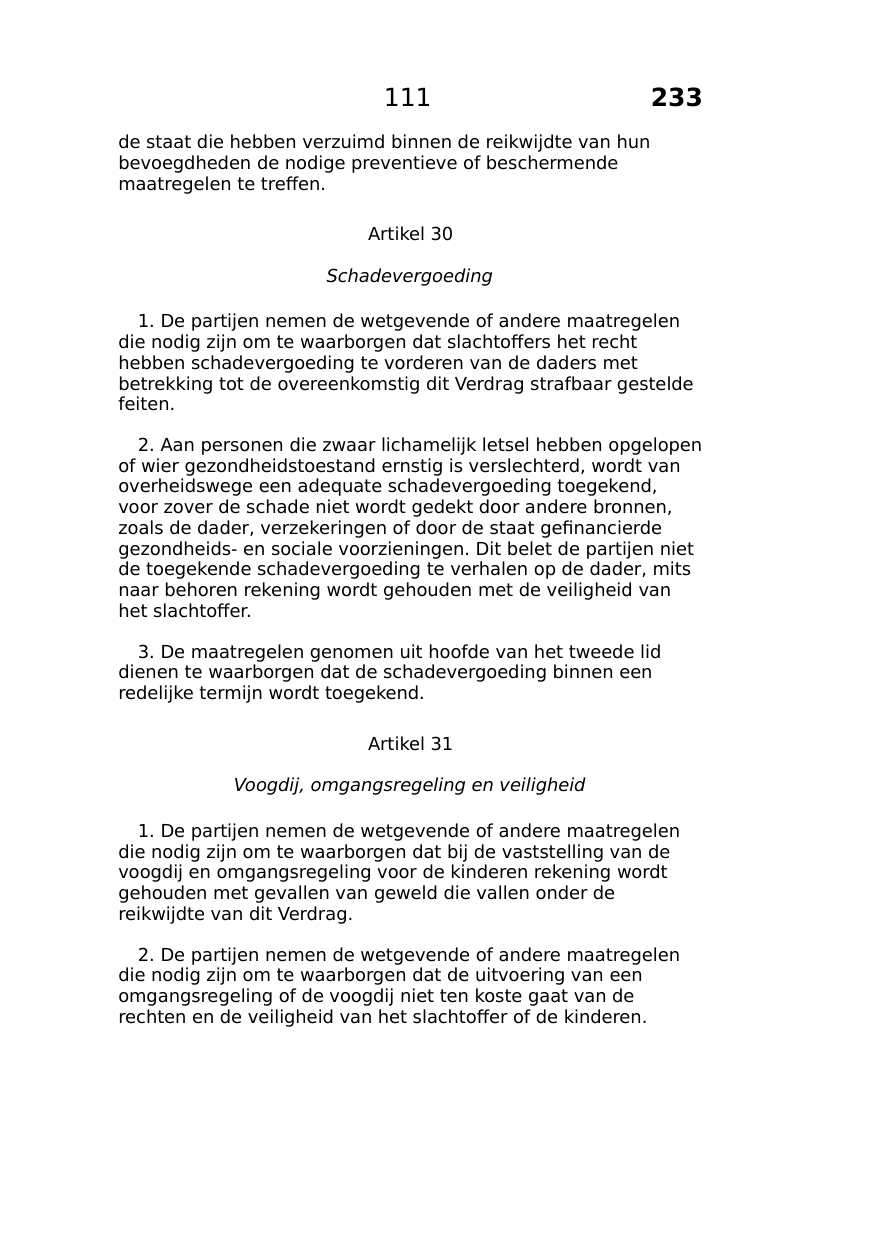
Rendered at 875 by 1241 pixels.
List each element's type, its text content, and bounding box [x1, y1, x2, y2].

text de staat die hebben verzuimd binnen de reikwijdte van hun bevoegdheden de nodige preventieve of beschermende maatregelen te treffen. [118, 132, 703, 194]
text 3. De maatregelen genomen uit hoofde van het tweede lid dienen te waarborgen dat de schadevergoeding binnen een redelijke termijn wordt toegekend. [118, 641, 703, 704]
text 1. De partijen nemen de wetgevende of andere maatregelen die nodig zijn om te waarborgen dat slachtoffers het recht hebben schadevergoeding te vorderen van de daders met betrekking tot de overeenkomstig dit Verdrag strafbaar gestelde feiten. [118, 311, 703, 415]
text 2. De partijen nemen de wetgevende of andere maatregelen die nodig zijn om te waarborgen dat de uitvoering van een omgangsregeling of de voogdij niet ten koste gaat van de rechten en de veiligheid van het slachtoffer of de kinderen. [118, 944, 703, 1027]
subtitle Artikel 30 Schadevergoeding [118, 224, 703, 286]
text 1. De partijen nemen de wetgevende of andere maatregelen die nodig zijn om te waarborgen dat bij de vaststelling van de voogdij en omgangsregeling voor de kinderen rekening wordt gehouden met gevallen van geweld die vallen onder de reikwijdte van dit Verdrag. [118, 821, 703, 924]
subtitle Artikel 31 Voogdij, omgangsregeling en veiligheid [118, 734, 703, 796]
text 2. Aan personen die zwaar lichamelijk letsel hebben opgelopen of wier gezondheidstoestand ernstig is verslechterd, wordt van overheidswege een adequate schadevergoeding toegekend, voor zover de schade niet wordt gedekt door andere bronnen, zoals de dader, verzekeringen of door de staat gefinancierde gezondheids- en sociale voorzieningen. Dit belet de partijen niet de toegekende schadevergoeding te verhalen op de dader, mits naar behoren rekening wordt gehouden met de veiligheid van het slachtoffer. [118, 435, 703, 621]
